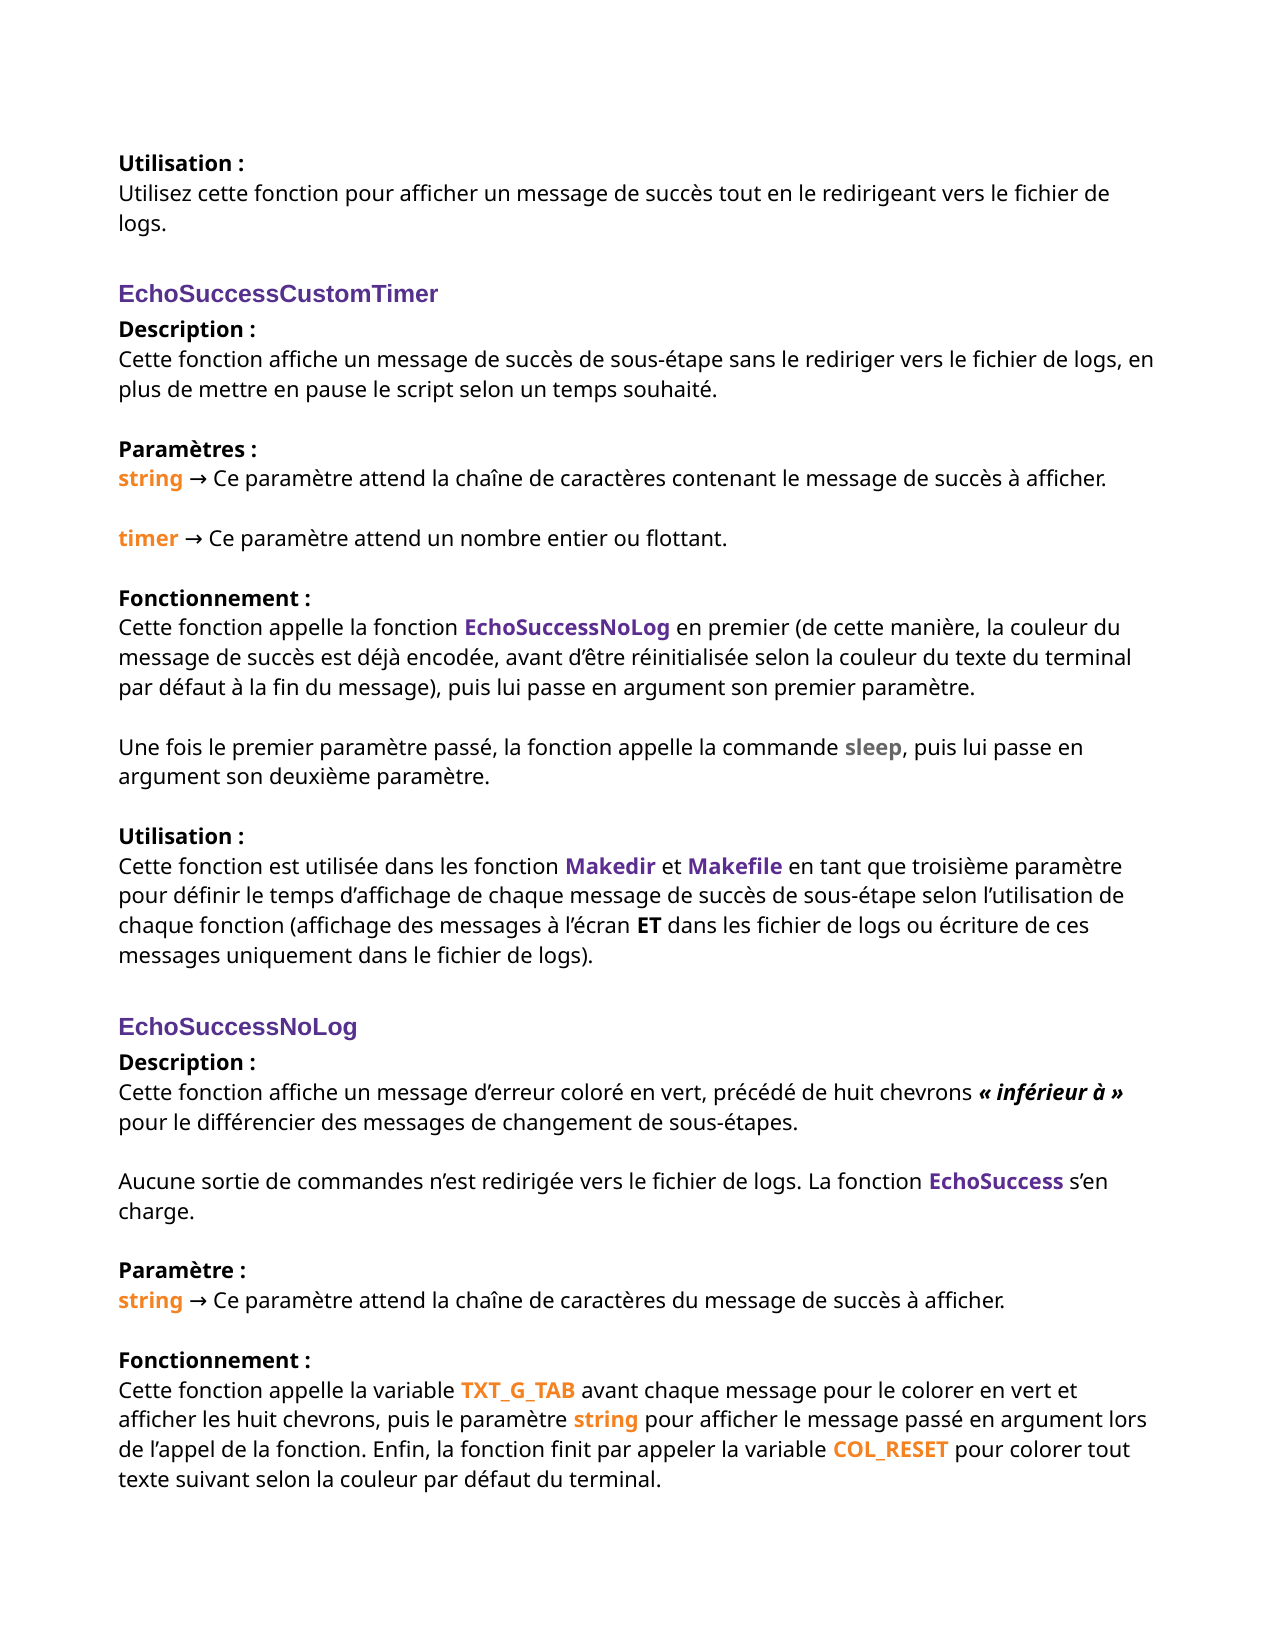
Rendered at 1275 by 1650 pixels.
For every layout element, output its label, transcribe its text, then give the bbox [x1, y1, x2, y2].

subtitle EchoSuccessCustomTimer [118, 279, 1157, 308]
text string → Ce paramètre attend la chaîne de caractères du message de succès à afficher. [118, 1285, 1157, 1315]
text Utilisation : [118, 821, 1157, 851]
text Description : [118, 1047, 1157, 1077]
text Cette fonction est utilisée dans les fonction Makedir et Makefile en tant que troisième paramètre pour définir le temps d’affichage de chaque message de succès de sous-étape selon l’utilisation de chaque fonction (affichage des messages à l’écran ET dans les fichier de logs ou écriture de ces messages uniquement dans le fichier de logs). [118, 851, 1157, 970]
text Aucune sortie de commandes n’est redirigée vers le fichier de logs. La fonction EchoSuccess s’en charge. [118, 1166, 1157, 1226]
text Cette fonction appelle la variable TXT_G_TAB avant chaque message pour le colorer en vert et afficher les huit chevrons, puis le paramètre string pour afficher le message passé en argument lors de l’appel de la fonction. Enfin, la fonction finit par appeler la variable COL_RESET pour colorer tout texte suivant selon la couleur par défaut du terminal. [118, 1374, 1157, 1494]
text Utilisation : [118, 148, 1157, 178]
subtitle EchoSuccessNoLog [118, 1012, 1157, 1041]
text Cette fonction affiche un message de succès de sous-étape sans le rediriger vers le fichier de logs, en plus de mettre en pause le script selon un temps souhaité. [118, 344, 1157, 404]
text string → Ce paramètre attend la chaîne de caractères contenant le message de succès à afficher. [118, 463, 1157, 493]
text Paramètre : [118, 1255, 1157, 1285]
text timer → Ce paramètre attend un nombre entier ou flottant. [118, 523, 1157, 553]
text Cette fonction appelle la fonction EchoSuccessNoLog en premier (de cette manière, la couleur du message de succès est déjà encodée, avant d’être réinitialisée selon la couleur du texte du terminal par défaut à la fin du message), puis lui passe en argument son premier paramètre. [118, 612, 1157, 702]
text Utilisez cette fonction pour afficher un message de succès tout en le redirigeant vers le fichier de logs. [118, 178, 1157, 237]
text Une fois le premier paramètre passé, la fonction appelle la commande sleep, puis lui passe en argument son deuxième paramètre. [118, 731, 1157, 791]
text Fonctionnement : [118, 1345, 1157, 1374]
text Paramètres : [118, 433, 1157, 463]
text Cette fonction affiche un message d’erreur coloré en vert, précédé de huit chevrons « inférieur à » pour le différencier des messages de changement de sous-étapes. [118, 1077, 1157, 1136]
text Description : [118, 314, 1157, 344]
text Fonctionnement : [118, 582, 1157, 612]
